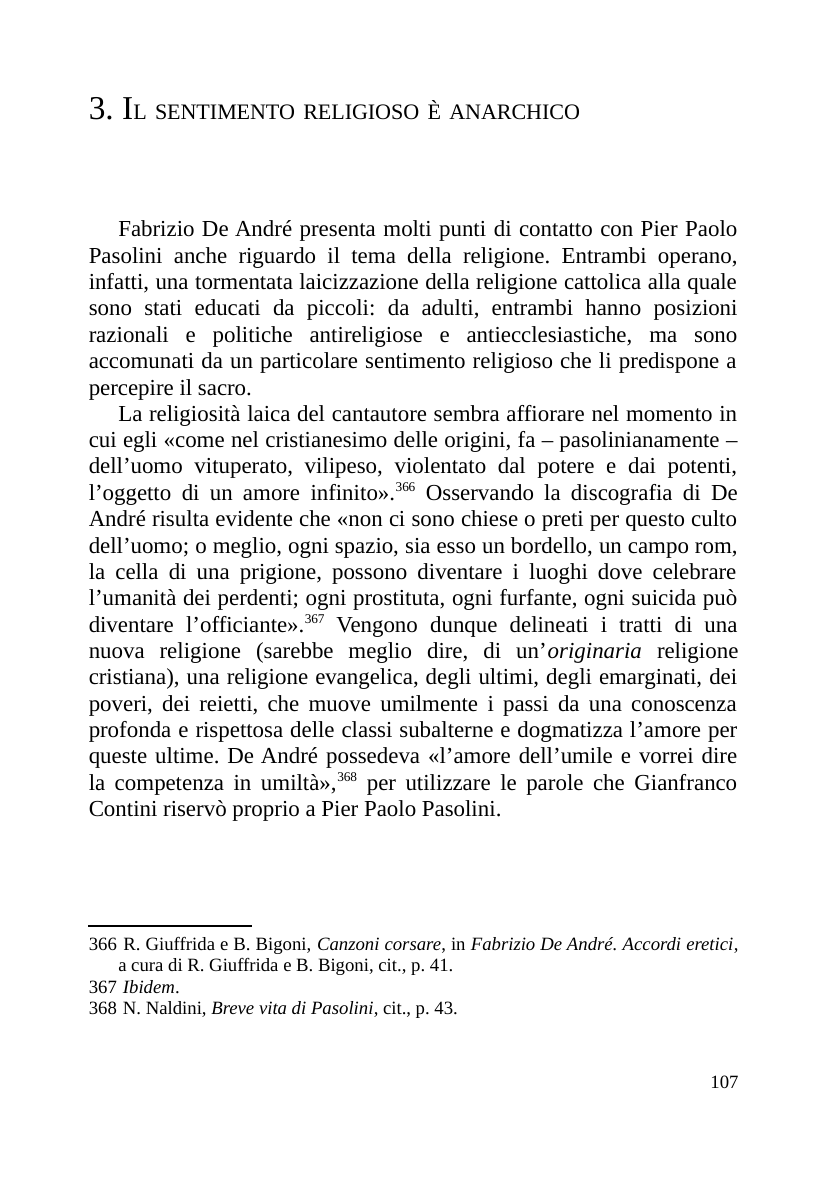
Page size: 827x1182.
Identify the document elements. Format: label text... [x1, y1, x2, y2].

text Ibidem. [88, 976, 738, 997]
text R. Giuffrida e B. Bigoni, Canzoni corsare, in Fabrizio De André. Accordi eretici, a cura di R. Giuffrida e B. Bigoni, cit., p. 41. [88, 932, 738, 976]
text La religiosità laica del cantautore sembra affiorare nel momento in cui egli «come nel cristianesimo delle origini, fa – pasolinianamente – dell’uomo vituperato, vilipeso, violentato dal potere e dai potenti, l’oggetto di un amore infinito». Osservando la discografia di De André risulta evidente che «non ci sono chiese o preti per questo culto dell’uomo; o meglio, ogni spazio, sia esso un bordello, un campo rom, la cella di una prigione, possono diventare i luoghi dove celebrare l’umanità dei perdenti; ogni prostituta, ogni furfante, ogni suicida può diventare l’officiante». Vengono dunque delineati i tratti di una nuova religione (sarebbe meglio dire, di un’originaria religione cristiana), una religione evangelica, degli ultimi, degli emarginati, dei poveri, dei reietti, che muove umilmente i passi da una conoscenza profonda e rispettosa delle classi subalterne e dogmatizza l’amore per queste ultime. De André possedeva «l’amore dell’umile e vorrei dire la competenza in umiltà», per utilizzare le parole che Gianfranco Contini riservò proprio a Pier Paolo Pasolini. [88, 400, 738, 822]
text N. Naldini, Breve vita di Pasolini, cit., p. 43. [88, 997, 738, 1019]
text 3. Il sentimento religioso è anarchico [88, 88, 738, 127]
text Fabrizio De André presenta molti punti di contatto con Pier Paolo Pasolini anche riguardo il tema della religione. Entrambi operano, infatti, una tormentata laicizzazione della religione cattolica alla quale sono stati educati da piccoli: da adulti, entrambi hanno posizioni razionali e politiche antireligiose e antiecclesiastiche, ma sono accomunati da un particolare sentimento religioso che li predispone a percepire il sacro. [88, 215, 738, 400]
